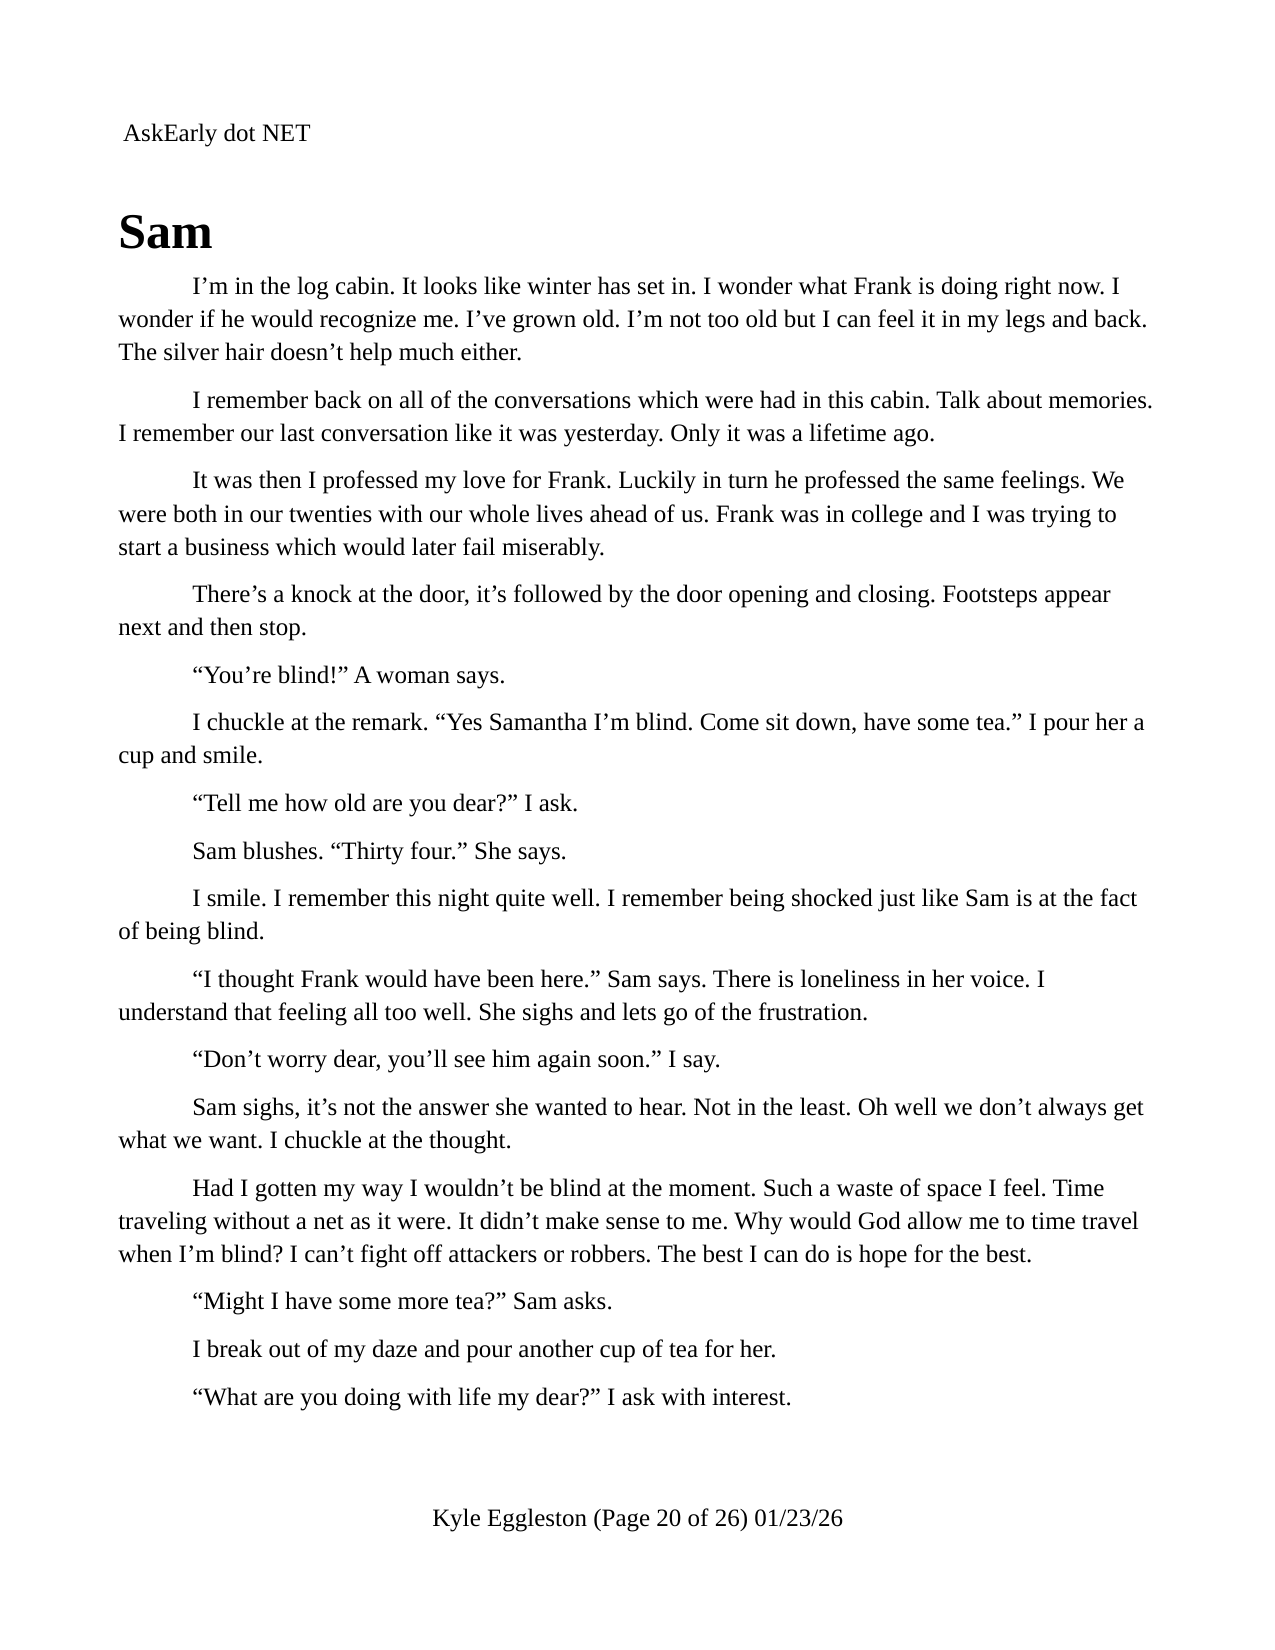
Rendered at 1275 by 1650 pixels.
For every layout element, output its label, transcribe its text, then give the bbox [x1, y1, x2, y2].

text “Tell me how old are you dear?” I ask. [118, 788, 1157, 817]
text I smile. I remember this night quite well. I remember being shocked just like Sam is at the fact of being blind. [118, 883, 1157, 945]
text I chuckle at the remark. “Yes Samantha I’m blind. Come sit down, have some tea.” I pour her a cup and smile. [118, 707, 1157, 769]
text “What are you doing with life my dear?” I ask with interest. [118, 1382, 1157, 1410]
text “You’re blind!” A woman says. [118, 660, 1157, 689]
text Had I gotten my way I wouldn’t be blind at the moment. Such a waste of space I feel. Time traveling without a net as it were. It didn’t make sense to me. Why would God allow me to time travel when I’m blind? I can’t fight off attackers or robbers. The best I can do is hope for the best. [118, 1173, 1157, 1268]
text I’m in the log cabin. It looks like winter has set in. I wonder what Frank is doing right now. I wonder if he would recognize me. I’ve grown old. I’m not too old but I can feel it in my legs and back. The silver hair doesn’t help much either. [118, 271, 1157, 366]
subtitle Sam [118, 201, 1157, 259]
text There’s a knock at the door, it’s followed by the door opening and closing. Footsteps appear next and then stop. [118, 579, 1157, 641]
text It was then I professed my love for Frank. Luckily in turn he professed the same feelings. We were both in our twenties with our whole lives ahead of us. Frank was in college and I was trying to start a business which would later fail miserably. [118, 466, 1157, 560]
text “Might I have some more tea?” Sam asks. [118, 1286, 1157, 1315]
text Sam blushes. “Thirty four.” She says. [118, 836, 1157, 864]
text “Don’t worry dear, you’ll see him again soon.” I say. [118, 1044, 1157, 1073]
text Sam sighs, it’s not the answer she wanted to hear. Not in the least. Oh well we don’t always get what we want. I chuckle at the thought. [118, 1092, 1157, 1154]
text I remember back on all of the conversations which were had in this cabin. Talk about memories. I remember our last conversation like it was yesterday. Only it was a lifetime ago. [118, 385, 1157, 447]
text “I thought Frank would have been here.” Sam says. There is loneliness in her voice. I understand that feeling all too well. She sighs and lets go of the frustration. [118, 964, 1157, 1026]
text I break out of my daze and pour another cup of tea for her. [118, 1334, 1157, 1363]
